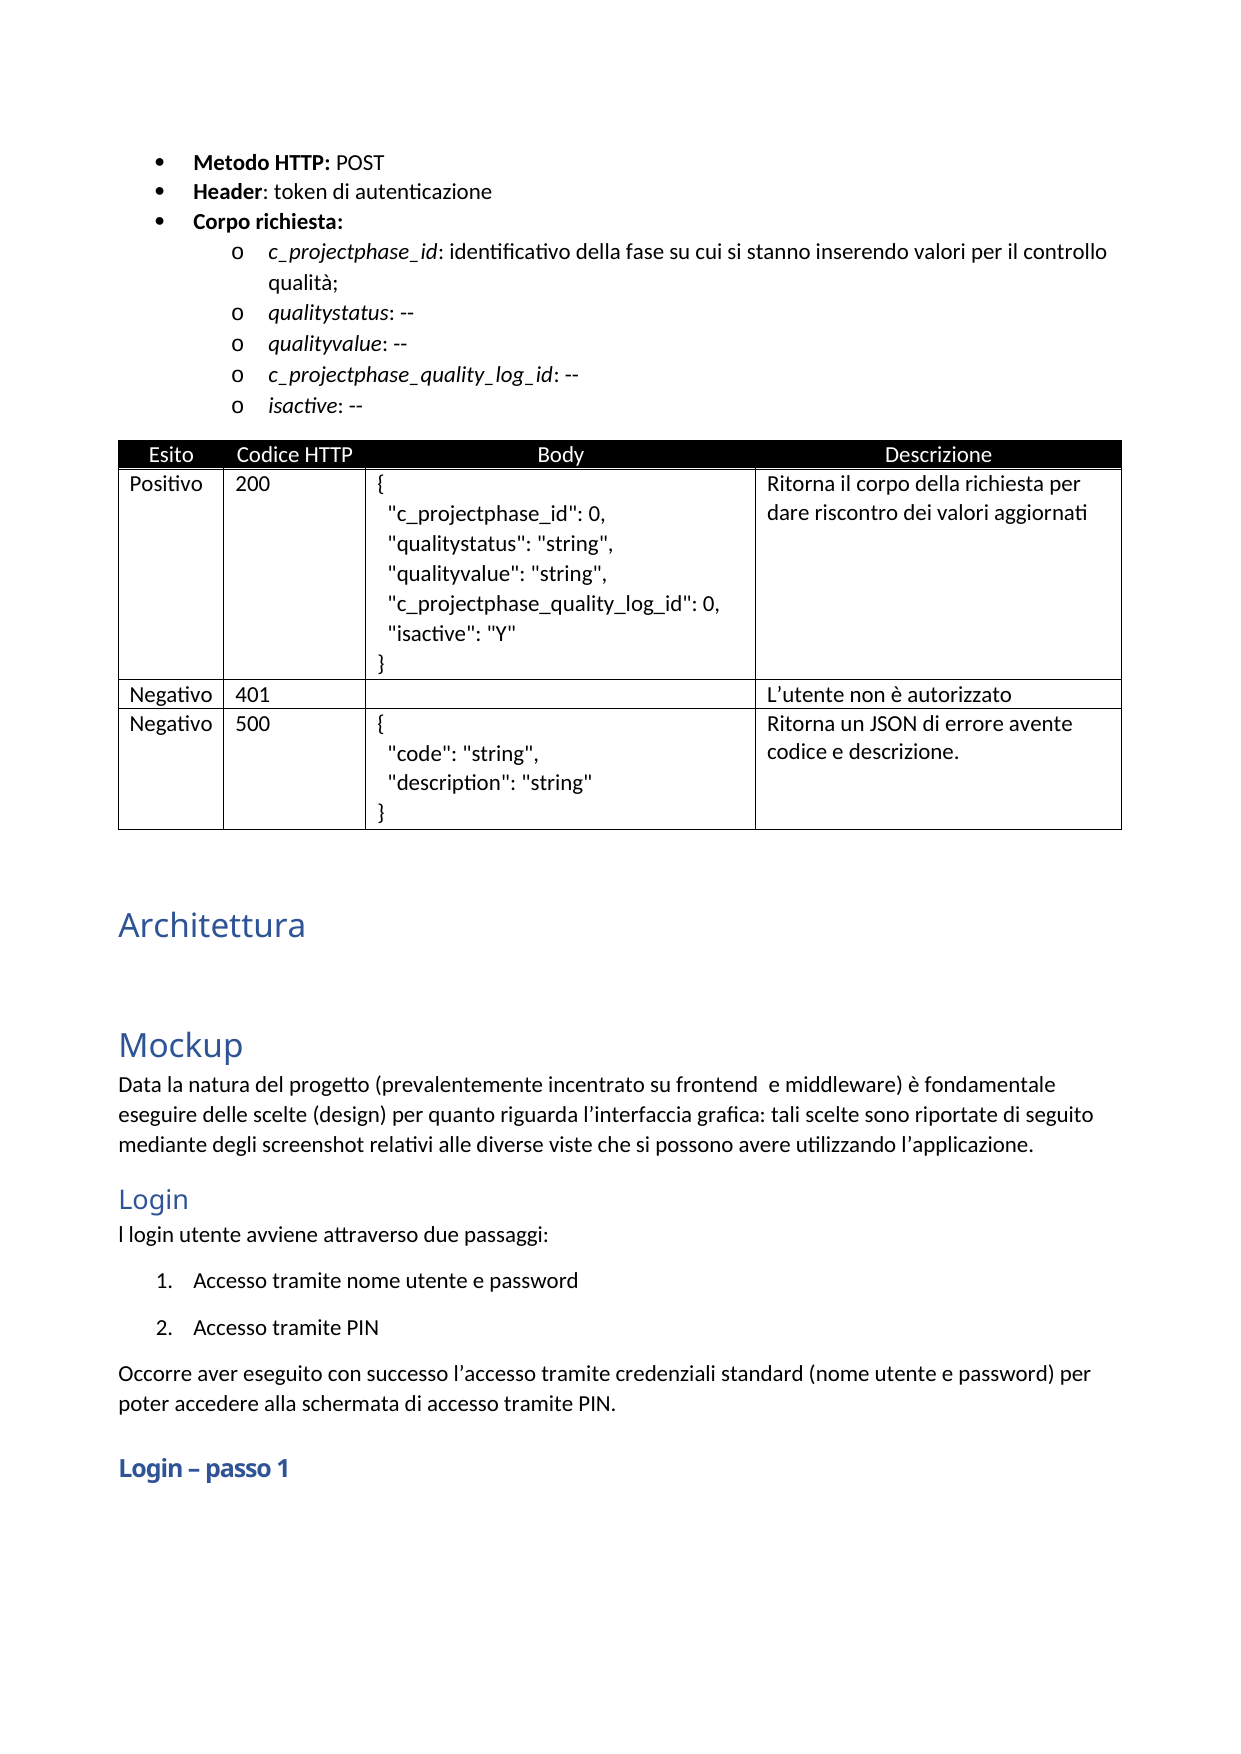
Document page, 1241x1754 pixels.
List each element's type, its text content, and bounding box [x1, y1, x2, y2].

subtitle Login – passo 1 [118, 1451, 1122, 1485]
table_cell L’utente non è autorizzato [756, 680, 1121, 708]
list Metodo HTTP: POST [156, 148, 1122, 176]
table_cell Negativo [119, 680, 223, 708]
table_header Codice HTTP [224, 441, 365, 468]
table_header Esito [119, 441, 223, 468]
list Header: token di autenticazione [156, 177, 1122, 206]
table_cell Ritorna il corpo della richiesta per dare riscontro dei valori aggiornati [756, 470, 1121, 679]
list qualitystatus: -- [231, 298, 1122, 327]
list Corpo richiesta: [156, 207, 1122, 235]
table_cell Ritorna un JSON di errore avente codice e descrizione. [756, 709, 1121, 829]
subtitle Mockup [118, 1021, 1122, 1067]
subtitle Architettura [118, 901, 1122, 947]
table_cell { "code": "string", "description": "string" } [366, 709, 755, 829]
table_header Body [366, 441, 755, 468]
table_cell Negativo [119, 709, 223, 829]
text Occorre aver eseguito con successo l’accesso tramite credenziali standard (nome utente e password) per poter accedere alla schermata di accesso tramite PIN. [118, 1359, 1122, 1417]
table_cell [366, 680, 755, 708]
text l login utente avviene attraverso due passaggi: [118, 1220, 1122, 1248]
list isactive: -- [231, 392, 1122, 421]
table_cell { "c_projectphase_id": 0, "qualitystatus": "string", "qualityvalue": "string", "c_projectphase_quality_log_id": 0, "isactive": "Y" } [366, 470, 755, 679]
table_cell 500 [224, 709, 365, 829]
list qualityvalue: -- [231, 329, 1122, 358]
list Accesso tramite PIN [156, 1313, 1122, 1341]
text Data la natura del progetto (prevalentemente incentrato su frontend e middleware) è fondamentale eseguire delle scelte (design) per quanto riguarda l’interfaccia grafica: tali scelte sono riportate di seguito mediante degli screenshot relativi alle diverse viste che si possono avere utilizzando l’applicazione. [118, 1070, 1122, 1158]
table_cell Positivo [119, 470, 223, 679]
table_header Descrizione [756, 441, 1121, 468]
list c_projectphase_quality_log_id: -- [231, 361, 1122, 390]
list c_projectphase_id: identificativo della fase su cui si stanno inserendo valori per il controllo qualità; [231, 237, 1122, 296]
list Accesso tramite nome utente e password [156, 1266, 1122, 1294]
subtitle Login [118, 1181, 1122, 1217]
table_cell 401 [224, 680, 365, 708]
table_cell 200 [224, 470, 365, 679]
